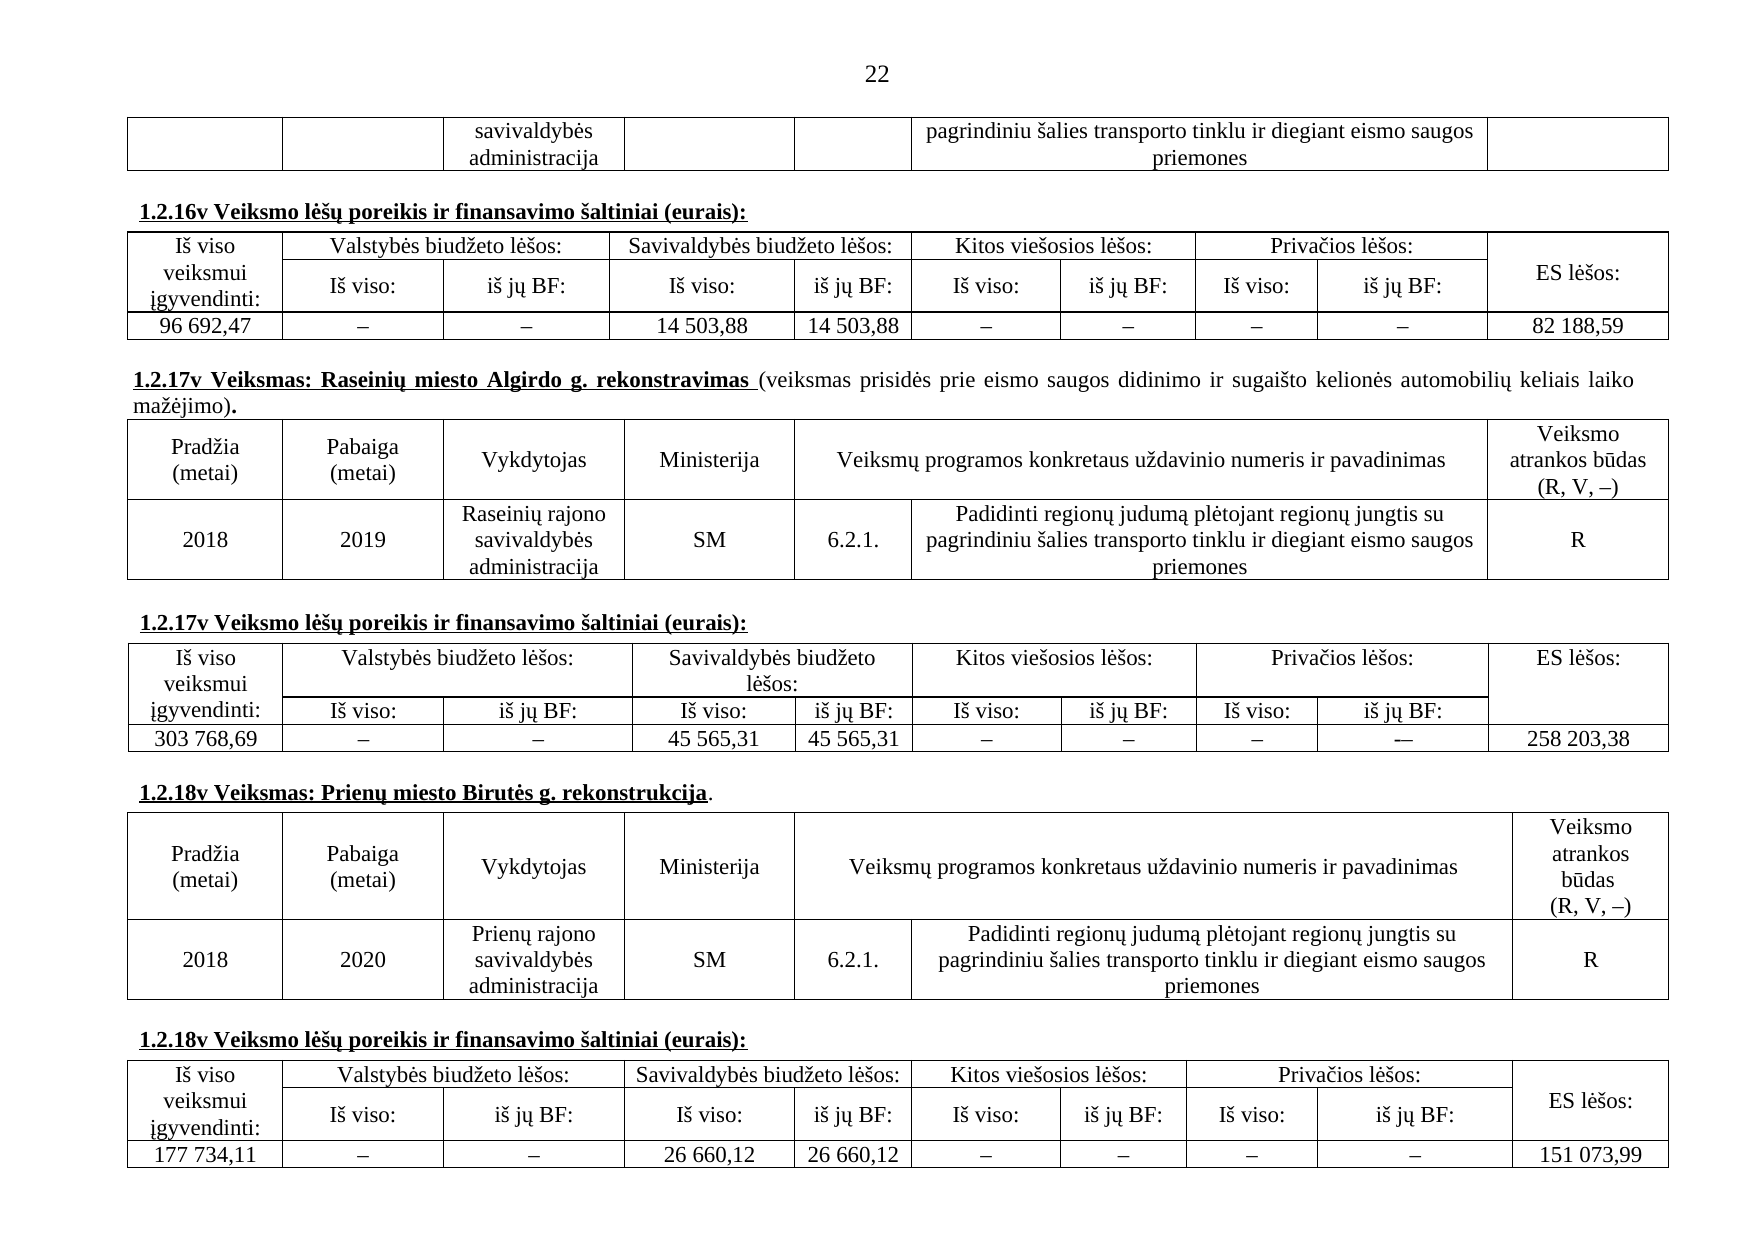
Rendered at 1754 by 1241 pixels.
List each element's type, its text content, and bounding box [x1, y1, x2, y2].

table_cell Privačios lėšos: [1196, 233, 1487, 259]
table_header Veiksmo atrankos būdas (R, V, –) [1488, 420, 1668, 499]
table_cell 2020 [283, 920, 443, 999]
table_cell 82 188,59 [1488, 313, 1668, 339]
table_cell 45 565,31 [796, 725, 912, 751]
table_cell 45 565,31 [633, 725, 795, 751]
table_cell iš jų BF: [444, 1088, 624, 1140]
table_header Ministerija [625, 420, 794, 499]
table_cell Kitos viešosios lėšos: [912, 1061, 1186, 1087]
table_header Pabaiga (metai) [283, 420, 443, 499]
table_cell – [1197, 725, 1317, 751]
table_cell 151 073,99 [1513, 1141, 1668, 1167]
table_cell savivaldybės administracija [444, 118, 624, 170]
table_cell Prienų rajono savivaldybės administracija [444, 920, 624, 999]
table_cell iš jų BF: [1061, 1088, 1186, 1140]
table_cell Pabaiga (metai) [283, 813, 443, 919]
table_header Pradžia (metai) [128, 420, 282, 499]
table_cell – [1318, 1141, 1512, 1167]
table_cell Veiksmo atrankos būdas (R, V, –) [1513, 813, 1668, 919]
table_cell iš jų BF: [795, 1088, 911, 1140]
table_cell Iš viso: [283, 260, 443, 311]
table_cell Veiksmų programos konkretaus uždavinio numeris ir pavadinimas [795, 813, 1512, 919]
table_cell ES lėšos: [1488, 233, 1668, 311]
table_cell – [444, 313, 609, 339]
table_cell – [283, 313, 443, 339]
table_cell 6.2.1. [795, 500, 911, 579]
table_cell 2018 [128, 920, 282, 999]
table_cell Iš viso: [283, 1088, 443, 1140]
table_cell 1.2.16v Veiksmo lėšų poreikis ir finansavimo šaltiniai (eurais): [128, 171, 1668, 231]
table_cell iš jų BF: [1062, 698, 1196, 724]
table_cell 258 203,38 [1489, 725, 1668, 751]
table_cell iš jų BF: [796, 698, 912, 724]
table_cell Valstybės biudžeto lėšos: [283, 644, 632, 696]
table_cell Vykdytojas [444, 813, 624, 919]
table_header 1.2.17v Veiksmo lėšų poreikis ir finansavimo šaltiniai (eurais): [128, 609, 1668, 643]
table_header Veiksmų programos konkretaus uždavinio numeris ir pavadinimas [795, 420, 1487, 499]
table_cell Privačios lėšos: [1187, 1061, 1512, 1087]
table_cell Iš viso: [283, 698, 443, 724]
table_cell Raseinių rajono savivaldybės administracija [444, 500, 624, 579]
table_cell – [912, 313, 1060, 339]
table_cell Iš viso: [1197, 698, 1317, 724]
table_cell Savivaldybės biudžeto lėšos: [633, 644, 912, 696]
table_cell 6.2.1. [795, 920, 911, 999]
table_cell [1488, 118, 1668, 170]
table_cell ES lėšos: [1489, 644, 1668, 724]
table_cell pagrindiniu šalies transporto tinklu ir diegiant eismo saugos priemones [912, 118, 1487, 170]
table_cell – [1196, 313, 1317, 339]
table_cell – [444, 725, 632, 751]
table_cell 96 692,47 [128, 313, 282, 339]
table_cell – [1061, 1141, 1186, 1167]
table_cell iš jų BF: [444, 698, 632, 724]
table_header 1.2.18v Veiksmas: Prienų miesto Birutės g. rekonstrukcija. [128, 779, 1668, 812]
table_cell 26 660,12 [795, 1141, 911, 1167]
table_cell Iš viso: [1187, 1088, 1317, 1140]
table_cell [795, 118, 911, 170]
table_cell – [283, 725, 443, 751]
table_cell Iš viso: [633, 698, 795, 724]
table_cell Padidinti regionų judumą plėtojant regionų jungtis su pagrindiniu šalies transporto tinklu ir diegiant eismo saugos priemones [912, 500, 1487, 579]
table_cell Kitos viešosios lėšos: [913, 644, 1196, 696]
table_cell Iš viso: [625, 1088, 794, 1140]
table_cell – [1318, 313, 1487, 339]
table_cell iš jų BF: [1318, 260, 1487, 311]
table_cell -– [1318, 725, 1488, 751]
table_cell Privačios lėšos: [1197, 644, 1488, 696]
table_cell Savivaldybės biudžeto lėšos: [625, 1061, 911, 1087]
table_cell Iš viso veiksmui įgyvendinti: [128, 233, 282, 311]
table_cell 14 503,88 [795, 313, 911, 339]
table_cell – [912, 1141, 1060, 1167]
table_cell Iš viso: [610, 260, 794, 311]
table_cell Valstybės biudžeto lėšos: [283, 233, 609, 259]
table_cell Iš viso: [912, 1088, 1060, 1140]
table_cell 14 503,88 [610, 313, 794, 339]
table_cell Ministerija [625, 813, 794, 919]
table_cell iš jų BF: [1318, 1088, 1512, 1140]
table_cell – [1187, 1141, 1317, 1167]
table_cell iš jų BF: [1318, 698, 1488, 724]
table_cell Pradžia (metai) [128, 813, 282, 919]
text 1.2.17v Veiksmas: Raseinių miesto Algirdo g. rekonstravimas (veiksmas prisidės prie eismo saugos didinimo ir sugaišto kelionės automobilių keliais laiko mažėjimo). [133, 366, 1636, 419]
table_cell 26 660,12 [625, 1141, 794, 1167]
table_cell R [1513, 920, 1668, 999]
table_cell [128, 118, 282, 170]
table_cell 2019 [283, 500, 443, 579]
table_cell 2018 [128, 500, 282, 579]
table_cell Valstybės biudžeto lėšos: [283, 1061, 624, 1087]
table_cell [283, 118, 443, 170]
table_header Vykdytojas [444, 420, 624, 499]
table_cell – [283, 1141, 443, 1167]
table_cell Iš viso: [1196, 260, 1317, 311]
table_cell SM [625, 500, 794, 579]
table_cell 1.2.18v Veiksmo lėšų poreikis ir finansavimo šaltiniai (eurais): [128, 1000, 1668, 1060]
table_cell [625, 118, 794, 170]
table_cell Iš viso veiksmui įgyvendinti: [129, 644, 282, 724]
table_cell Kitos viešosios lėšos: [912, 233, 1195, 259]
table_cell iš jų BF: [444, 260, 609, 311]
table_cell iš jų BF: [1061, 260, 1195, 311]
table_cell – [444, 1141, 624, 1167]
table_cell – [913, 725, 1061, 751]
table_cell Padidinti regionų judumą plėtojant regionų jungtis su pagrindiniu šalies transporto tinklu ir diegiant eismo saugos priemones [912, 920, 1512, 999]
table_cell Iš viso veiksmui įgyvendinti: [128, 1061, 282, 1140]
table_cell SM [625, 920, 794, 999]
table_cell 303 768,69 [129, 725, 282, 751]
table_cell ES lėšos: [1513, 1061, 1668, 1140]
table_cell Iš viso: [912, 260, 1060, 311]
table_cell Iš viso: [913, 698, 1061, 724]
table_cell Savivaldybės biudžeto lėšos: [610, 233, 911, 259]
table_cell iš jų BF: [795, 260, 911, 311]
table_cell R [1488, 500, 1668, 579]
table_cell 177 734,11 [128, 1141, 282, 1167]
table_cell – [1061, 313, 1195, 339]
table_cell – [1062, 725, 1196, 751]
